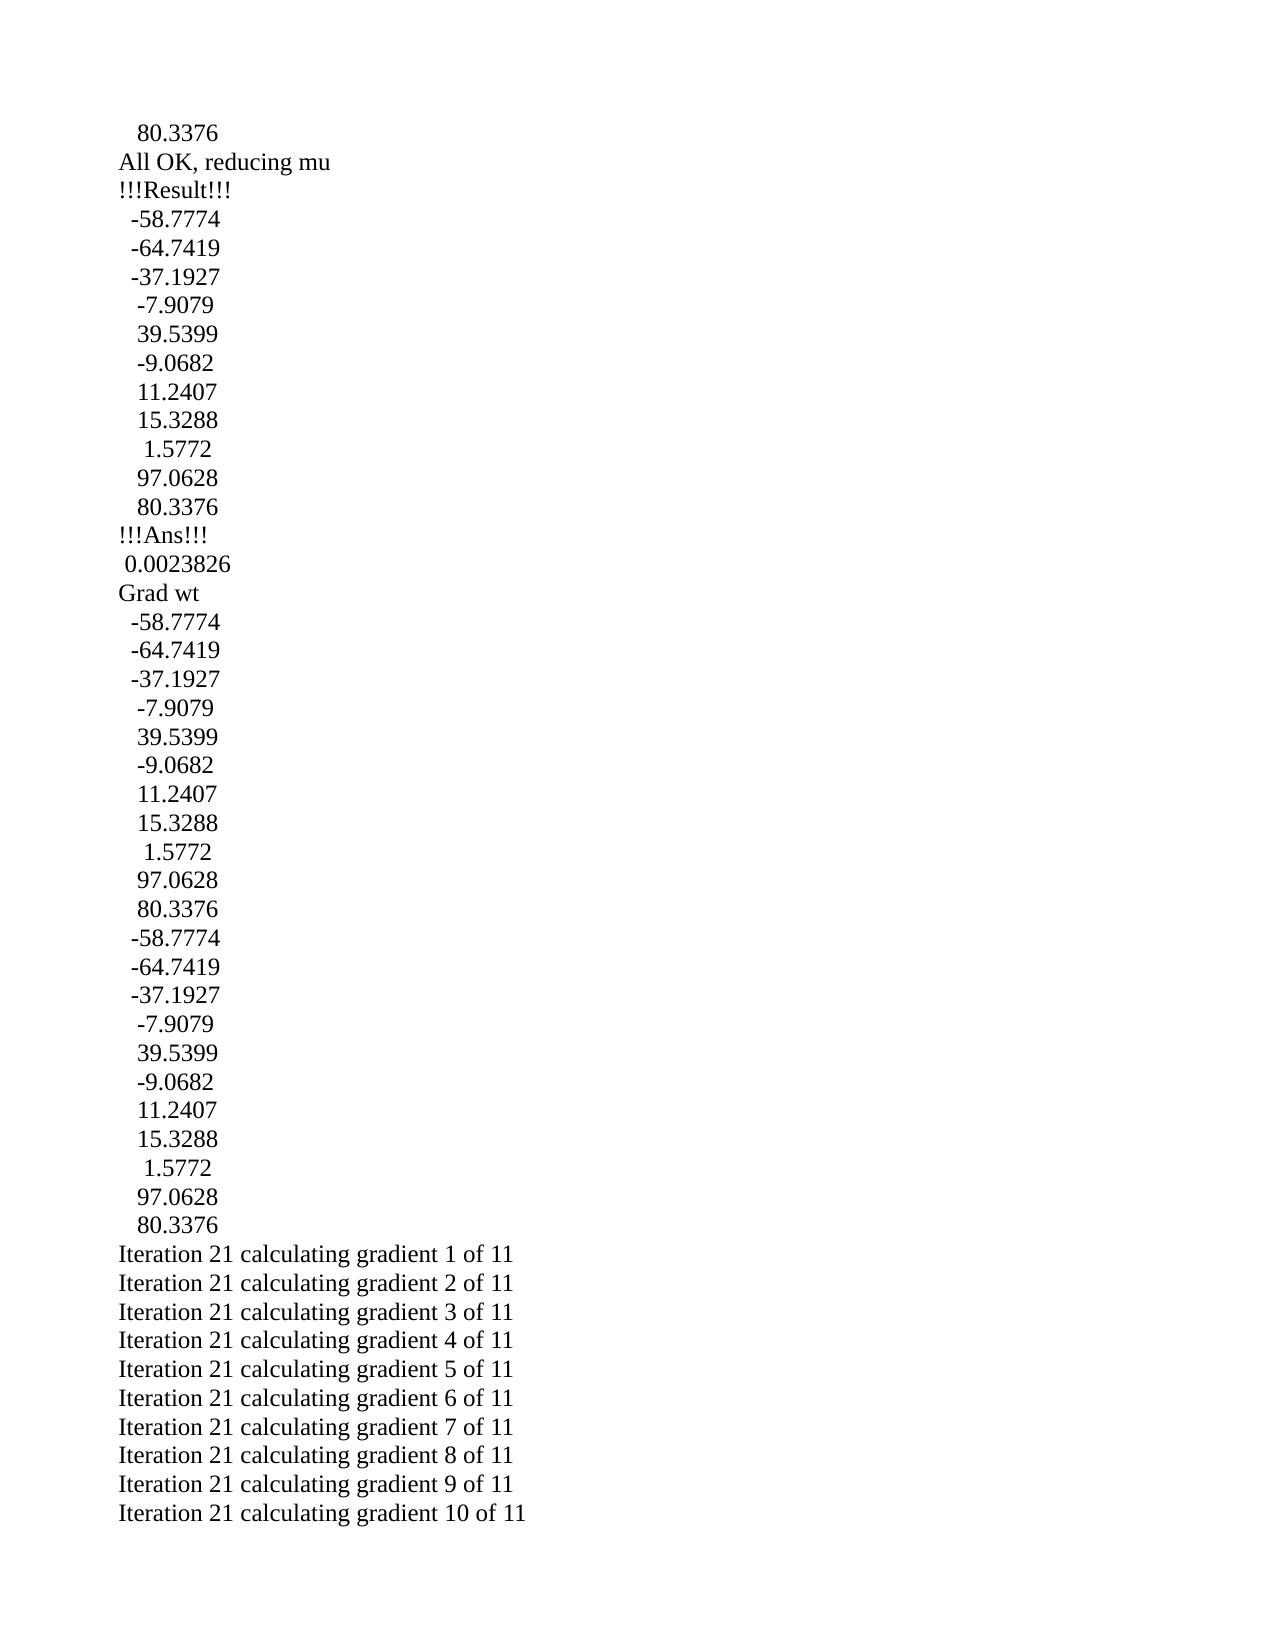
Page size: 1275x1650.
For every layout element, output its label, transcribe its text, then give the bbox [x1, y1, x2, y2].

text Iteration 21 calculating gradient 9 of 11 [118, 1469, 1157, 1498]
text -58.7774 [118, 923, 1157, 952]
text -37.1927 [118, 664, 1157, 693]
text 80.3376 [118, 492, 1157, 521]
text 1.5772 [118, 1153, 1157, 1182]
text !!!Ans!!! [118, 521, 1157, 549]
text 80.3376 [118, 1211, 1157, 1239]
text -7.9079 [118, 693, 1157, 722]
text -9.0682 [118, 1067, 1157, 1096]
text 39.5399 [118, 319, 1157, 348]
text 11.2407 [118, 377, 1157, 406]
text Iteration 21 calculating gradient 2 of 11 [118, 1268, 1157, 1297]
text -7.9079 [118, 291, 1157, 319]
text -9.0682 [118, 751, 1157, 779]
text 80.3376 [118, 894, 1157, 923]
text 97.0628 [118, 463, 1157, 492]
text Iteration 21 calculating gradient 3 of 11 [118, 1297, 1157, 1326]
text -64.7419 [118, 952, 1157, 981]
text Iteration 21 calculating gradient 8 of 11 [118, 1441, 1157, 1469]
text 1.5772 [118, 837, 1157, 866]
text Grad wt [118, 578, 1157, 607]
text 39.5399 [118, 1038, 1157, 1067]
text All OK, reducing mu [118, 147, 1157, 176]
text -58.7774 [118, 204, 1157, 233]
text Iteration 21 calculating gradient 1 of 11 [118, 1239, 1157, 1268]
text 11.2407 [118, 1096, 1157, 1124]
text -64.7419 [118, 233, 1157, 262]
text -37.1927 [118, 262, 1157, 291]
text 15.3288 [118, 808, 1157, 837]
text 80.3376 [118, 118, 1157, 147]
text -37.1927 [118, 981, 1157, 1009]
text !!!Result!!! [118, 176, 1157, 204]
text -9.0682 [118, 348, 1157, 377]
text 1.5772 [118, 434, 1157, 463]
text 0.0023826 [118, 549, 1157, 578]
text -64.7419 [118, 636, 1157, 664]
text 11.2407 [118, 779, 1157, 808]
text 15.3288 [118, 406, 1157, 434]
text -58.7774 [118, 607, 1157, 636]
text Iteration 21 calculating gradient 10 of 11 [118, 1498, 1157, 1527]
text Iteration 21 calculating gradient 6 of 11 [118, 1383, 1157, 1412]
text -7.9079 [118, 1009, 1157, 1038]
text Iteration 21 calculating gradient 5 of 11 [118, 1354, 1157, 1383]
text 97.0628 [118, 866, 1157, 894]
text 15.3288 [118, 1124, 1157, 1153]
text 39.5399 [118, 722, 1157, 751]
text Iteration 21 calculating gradient 4 of 11 [118, 1326, 1157, 1354]
text Iteration 21 calculating gradient 7 of 11 [118, 1412, 1157, 1441]
text 97.0628 [118, 1182, 1157, 1211]
